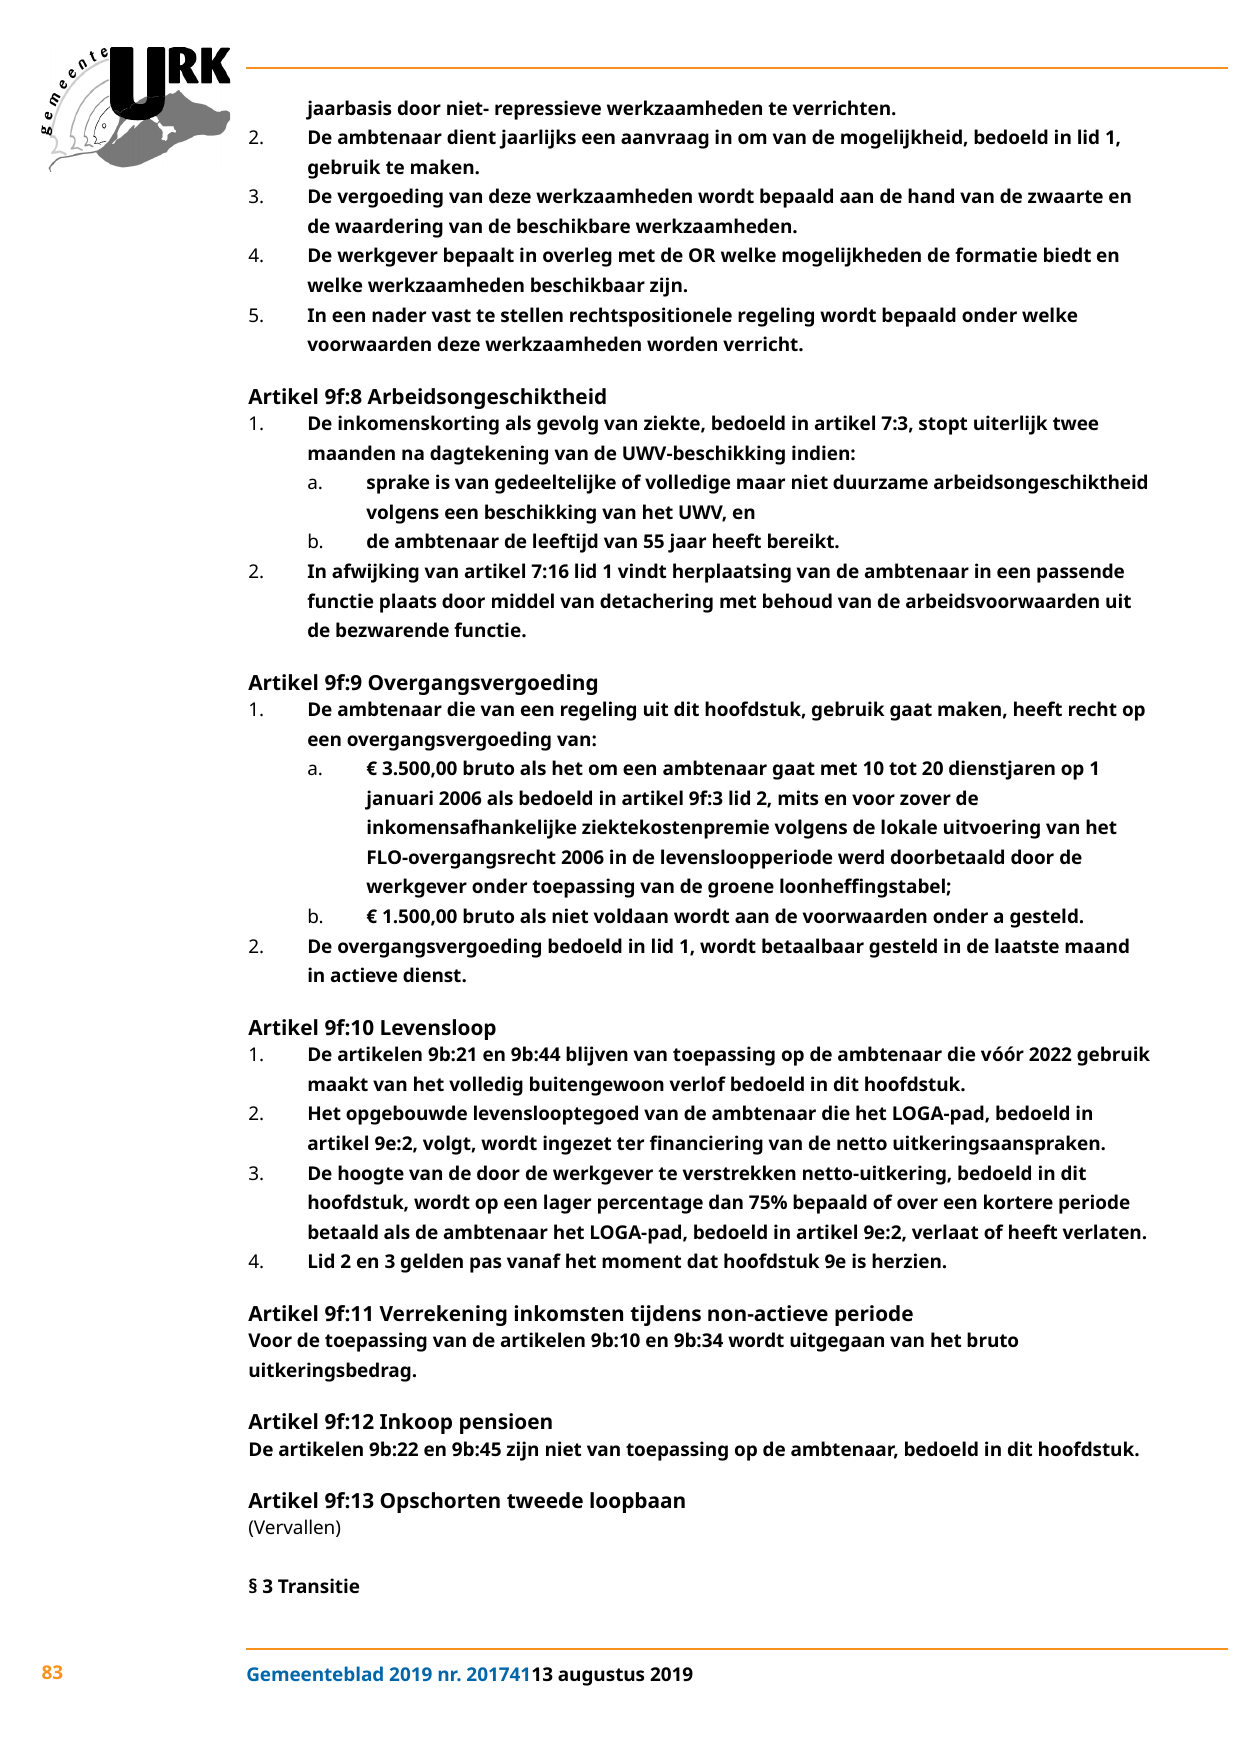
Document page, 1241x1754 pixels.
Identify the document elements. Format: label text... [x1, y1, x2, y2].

text (Vervallen) [248, 1514, 1152, 1540]
list de ambtenaar de leeftijd van 55 jaar heeft bereikt. [307, 529, 1152, 554]
list jaarbasis door niet- repressieve werkzaamheden te verrichten. [248, 95, 1152, 121]
list De werkgever bepaalt in overleg met de OR welke mogelijkheden de formatie biedt en welke werkzaamheden beschikbaar zijn. [248, 243, 1152, 298]
list In afwijking van artikel 7:16 lid 1 vindt herplaatsing van de ambtenaar in een passende functie plaats door middel van detachering met behoud van de arbeidsvoorwaarden uit de bezwarende functie. [248, 558, 1152, 643]
text De artikelen 9b:22 en 9b:45 zijn niet van toepassing op de ambtenaar, bedoeld in dit hoofdstuk. [248, 1436, 1152, 1461]
list De hoogte van de door de werkgever te verstrekken netto-uitkering, bedoeld in dit hoofdstuk, wordt op een lager percentage dan 75% bepaald of over een kortere periode betaald als de ambtenaar het LOGA-pad, bedoeld in artikel 9e:2, verlaat of heeft verlaten. [248, 1160, 1152, 1244]
text Artikel 9f:11 Verrekening inkomsten tijdens non-actieve periode [248, 1299, 1152, 1327]
list De inkomenskorting als gevolg van ziekte, bedoeld in artikel 7:3, stopt uiterlijk twee maanden na dagtekening van de UWV-beschikking indien: [248, 410, 1152, 466]
list De ambtenaar dient jaarlijks een aanvraag in om van de mogelijkheid, bedoeld in lid 1, gebruik te maken. [248, 124, 1152, 180]
list Het opgebouwde levenslooptegoed van de ambtenaar die het LOGA-pad, bedoeld in artikel 9e:2, volgt, wordt ingezet ter financiering van de netto uitkeringsaanspraken. [248, 1101, 1152, 1156]
text Artikel 9f:8 Arbeidsongeschiktheid [248, 382, 1152, 410]
list € 1.500,00 bruto als niet voldaan wordt aan de voorwaarden onder a gesteld. [307, 903, 1152, 929]
text § 3 Transitie [248, 1574, 1152, 1599]
list De vergoeding van deze werkzaamheden wordt bepaald aan de hand van de zwaarte en de waardering van de beschikbare werkzaamheden. [248, 183, 1152, 239]
text Artikel 9f:9 Overgangsvergoeding [248, 668, 1152, 696]
list € 3.500,00 bruto als het om een ambtenaar gaat met 10 tot 20 dienstjaren op 1 januari 2006 als bedoeld in artikel 9f:3 lid 2, mits en voor zover de inkomensafhankelijke ziektekostenpremie volgens de lokale uitvoering van het FLO-overgangsrecht 2006 in de levensloopperiode werd doorbetaald door de werkgever onder toepassing van de groene loonheffingstabel; [307, 755, 1152, 899]
list De ambtenaar die van een regeling uit dit hoofdstuk, gebruik gaat maken, heeft recht op een overgangsvergoeding van: [248, 696, 1152, 752]
text Voor de toepassing van de artikelen 9b:10 en 9b:34 wordt uitgegaan van het bruto uitkeringsbedrag. [248, 1327, 1152, 1383]
text Artikel 9f:10 Levensloop [248, 1013, 1152, 1041]
picture [41, 47, 231, 172]
text Artikel 9f:12 Inkoop pensioen [248, 1407, 1152, 1436]
list De artikelen 9b:21 en 9b:44 blijven van toepassing op de ambtenaar die vóór 2022 gebruik maakt van het volledig buitengewoon verlof bedoeld in dit hoofdstuk. [248, 1041, 1152, 1097]
list In een nader vast te stellen rechtspositionele regeling wordt bepaald onder welke voorwaarden deze werkzaamheden worden verricht. [248, 302, 1152, 357]
list Lid 2 en 3 gelden pas vanaf het moment dat hoofdstuk 9e is herzien. [248, 1248, 1152, 1274]
text Artikel 9f:13 Opschorten tweede loopbaan [248, 1486, 1152, 1514]
list sprake is van gedeeltelijke of volledige maar niet duurzame arbeidsongeschiktheid volgens een beschikking van het UWV, en [307, 469, 1152, 525]
list De overgangsvergoeding bedoeld in lid 1, wordt betaalbaar gesteld in de laatste maand in actieve dienst. [248, 933, 1152, 988]
